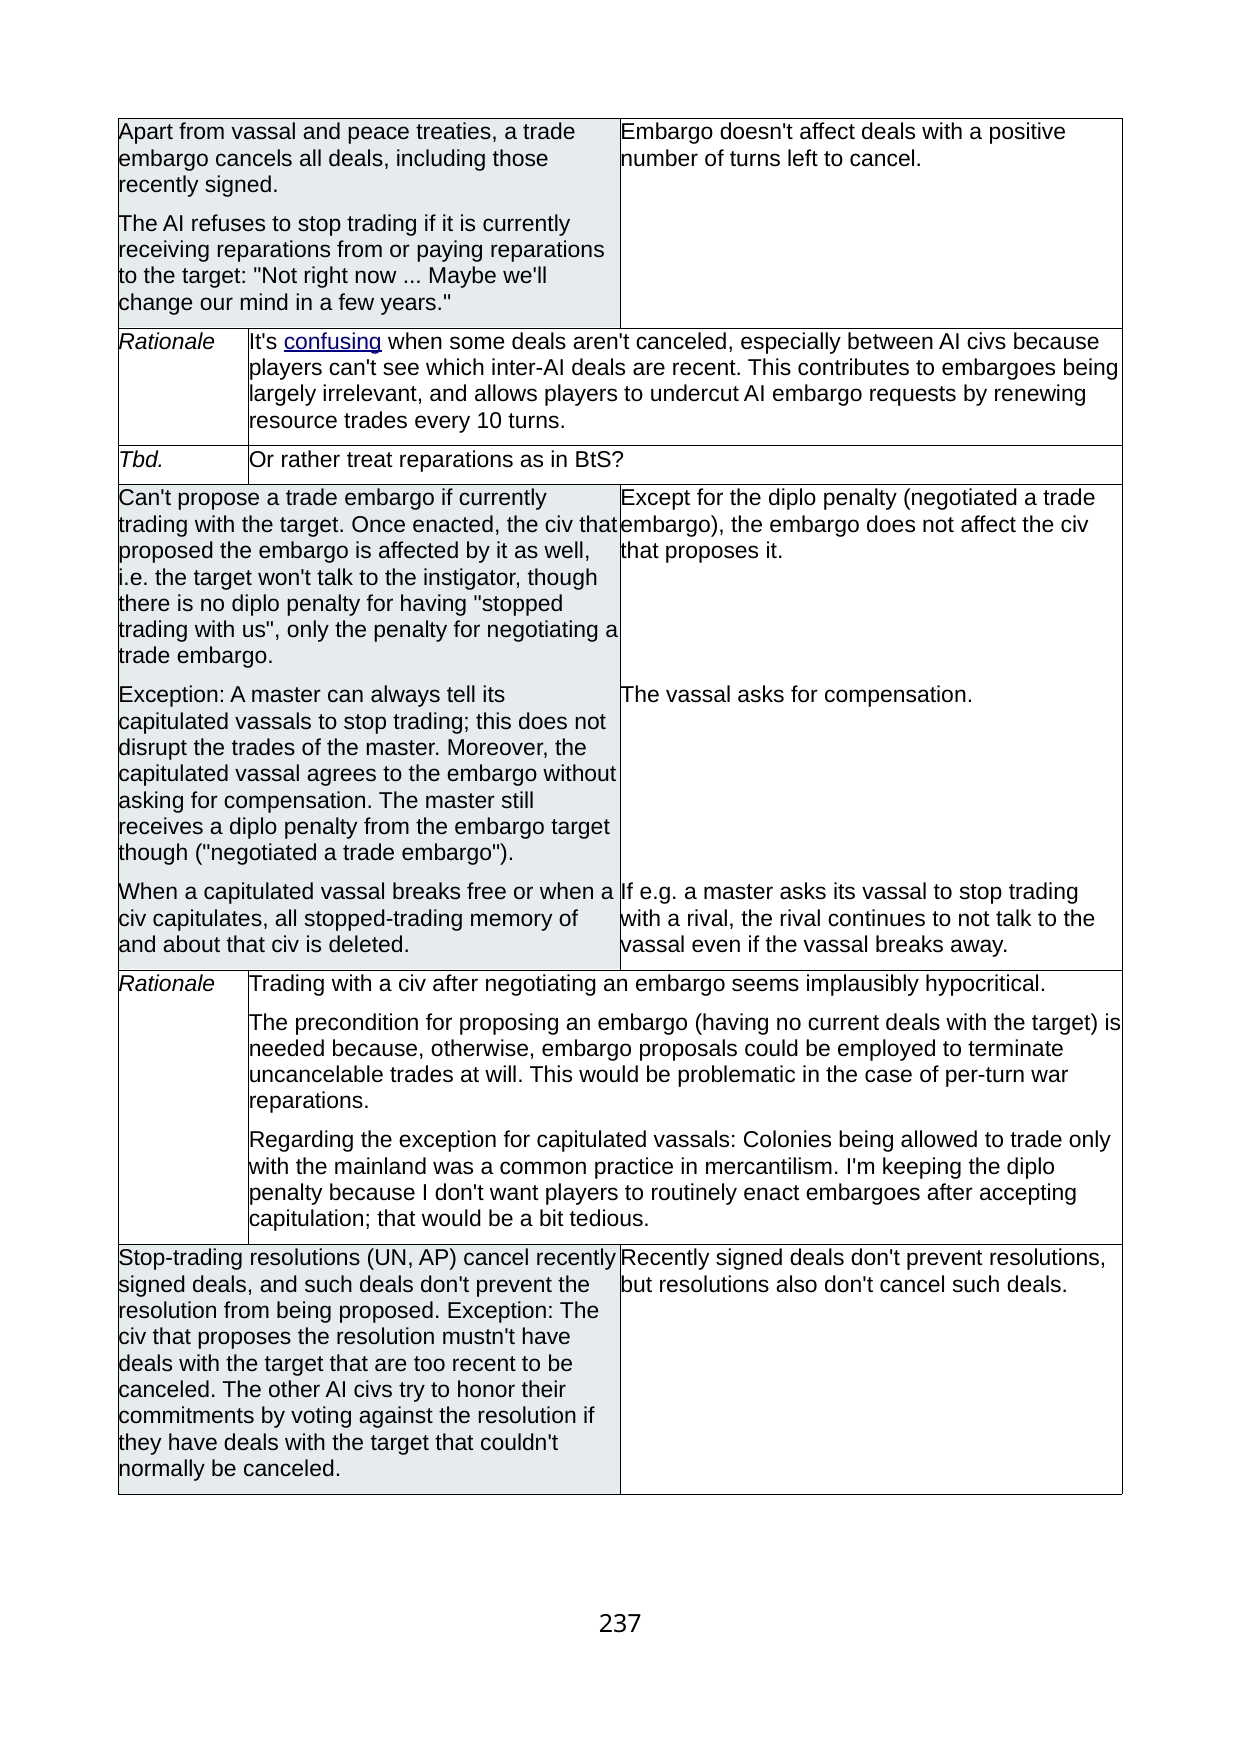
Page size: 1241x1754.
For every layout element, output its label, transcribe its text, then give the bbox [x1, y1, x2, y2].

table_cell Can't propose a trade embargo if currently trading with the target. Once enacted, the civ that proposed the embargo is affected by it as well, i.e. the target won't talk to the instigator, though there is no diplo penalty for having "stopped trading with us", only the penalty for negotiating a trade embargo. Exception: A master can always tell its capitulated vassals to stop trading; this does not disrupt the trades of the master. Moreover, the capitulated vassal agrees to the embargo without asking for compensation. The master still receives a diplo penalty from the embargo target though ("negotiated a trade embargo"). When a capitulated vassal breaks free or when a civ capitulates, all stopped-trading memory of and about that civ is deleted. [119, 485, 620, 969]
table_cell Embargo doesn't affect deals with a positive number of turns left to cancel. [621, 119, 1122, 327]
table_cell Apart from vassal and peace treaties, a trade embargo cancels all deals, including those recently signed. The AI refuses to stop trading if it is currently receiving reparations from or paying reparations to the target: "Not right now ... Maybe we'll change our mind in a few years." [119, 119, 620, 327]
table_cell Rationale [119, 971, 248, 1244]
table_cell Trading with a civ after negotiating an embargo seems implausibly hypocritical. The precondition for proposing an embargo (having no current deals with the target) is needed because, otherwise, embargo proposals could be employed to terminate uncancelable trades at will. This would be problematic in the case of per-turn war reparations. Regarding the exception for capitulated vassals: Colonies being allowed to trade only with the mainland was a common practice in mercantilism. I'm keeping the diplo penalty because I don't want players to routinely enact embargoes after accepting capitulation; that would be a bit tedious. [249, 971, 1122, 1244]
table_cell Except for the diplo penalty (negotiated a trade embargo), the embargo does not affect the civ that proposes it. The vassal asks for compensation. If e.g. a master asks its vassal to stop trading with a rival, the rival continues to not talk to the vassal even if the vassal breaks away. [621, 485, 1122, 969]
table_cell It's confusing when some deals aren't canceled, especially between AI civs because players can't see which inter-AI deals are recent. This contributes to embargoes being largely irrelevant, and allows players to undercut AI embargo requests by renewing resource trades every 10 turns. [249, 329, 1122, 445]
table_cell Stop-trading resolutions (UN, AP) cancel recently signed deals, and such deals don't prevent the resolution from being proposed. Exception: The civ that proposes the resolution mustn't have deals with the target that are too recent to be canceled. The other AI civs try to honor their commitments by voting against the resolution if they have deals with the target that couldn't normally be canceled. [119, 1245, 620, 1494]
table_cell Recently signed deals don't prevent resolutions, but resolutions also don't cancel such deals. [621, 1245, 1122, 1494]
table_cell Tbd. [119, 446, 248, 484]
table_cell Rationale [119, 329, 248, 445]
table_cell Or rather treat reparations as in BtS? [249, 446, 1122, 484]
